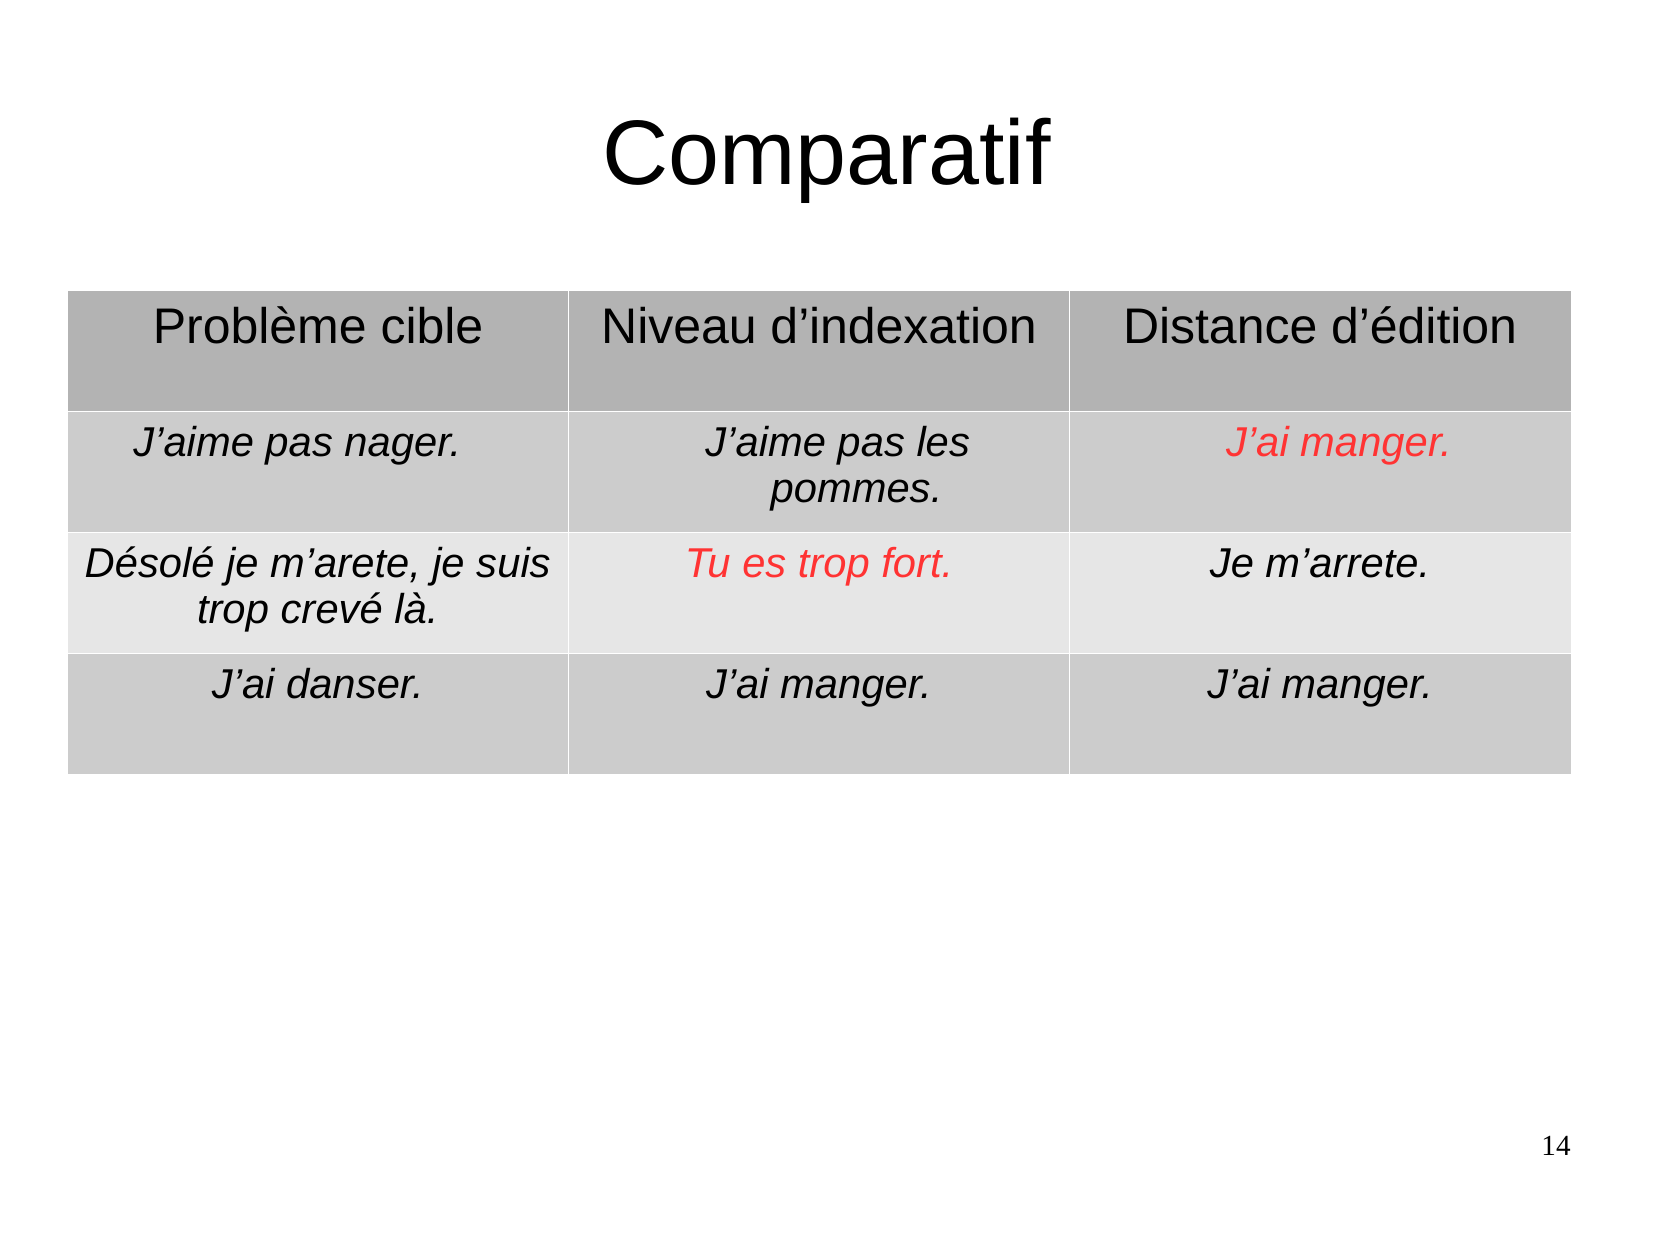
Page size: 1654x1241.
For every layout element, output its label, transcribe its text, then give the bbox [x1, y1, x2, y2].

table_cell J’aime pas nager. [68, 412, 568, 532]
table_cell J’ai manger. [569, 654, 1069, 774]
title Comparatif [82, 49, 1571, 257]
table_header Niveau d’indexation [569, 291, 1069, 411]
table_cell Désolé je m’arete, je suis trop crevé là. [68, 533, 568, 653]
table_cell Tu es trop fort. [569, 533, 1069, 653]
table_cell J’ai manger. [1070, 654, 1571, 774]
table_header Distance d’édition [1070, 291, 1571, 411]
table_header Problème cible [68, 291, 568, 411]
table_cell Je m’arrete. [1070, 533, 1571, 653]
table_cell J’aime pas les pommes. [569, 412, 1069, 532]
table_cell J’ai manger. [1070, 412, 1571, 532]
table_cell J’ai danser. [68, 654, 568, 774]
